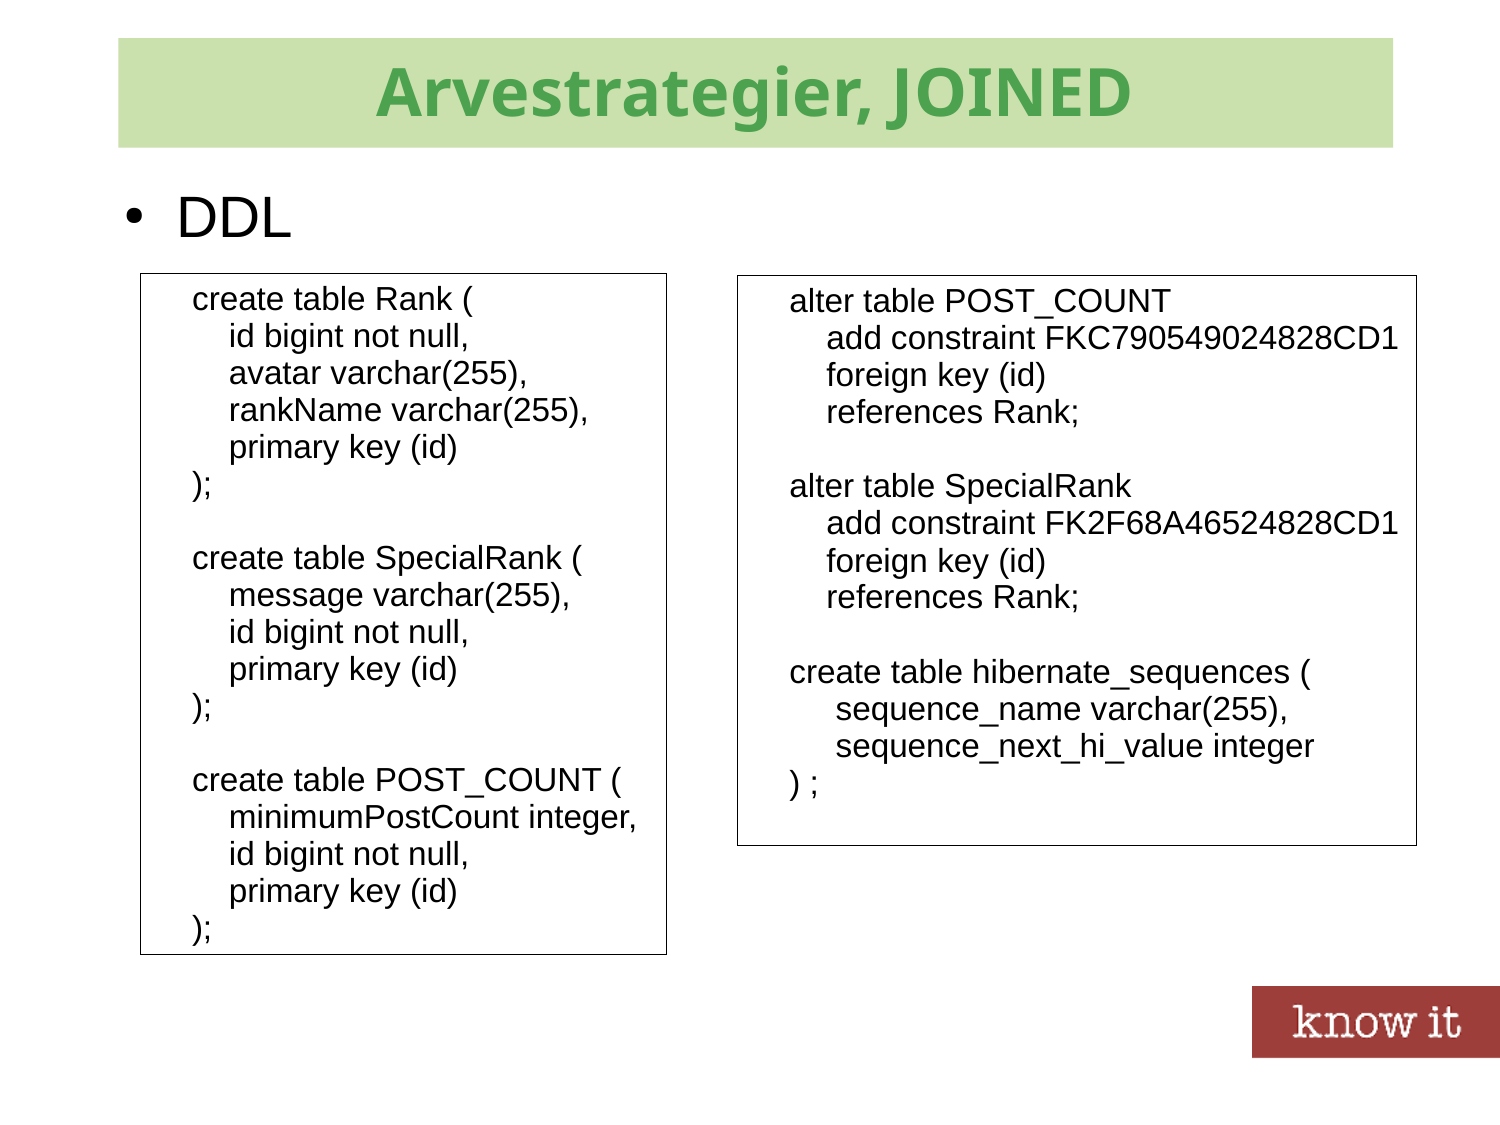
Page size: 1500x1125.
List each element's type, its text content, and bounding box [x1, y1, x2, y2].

text_box Arvestrategier, JOINED [118, 38, 1394, 148]
picture [1252, 986, 1500, 1058]
text_box alter table POST_COUNT add constraint FKC790549024828CD1 foreign key (id) references Rank; alter table SpecialRank add constraint FK2F68A46524828CD1 foreign key (id) references Rank; create table hibernate_sequences ( sequence_name varchar(255), sequence_next_hi_value integer ) ; [737, 275, 1417, 835]
text_box create table Rank ( id bigint not null, avatar varchar(255), rankName varchar(255), primary key (id) ); create table SpecialRank ( message varchar(255), id bigint not null, primary key (id) ); create table POST_COUNT ( minimumPostCount integer, id bigint not null, primary key (id) ); [140, 273, 667, 944]
list DDL [105, 184, 1365, 250]
